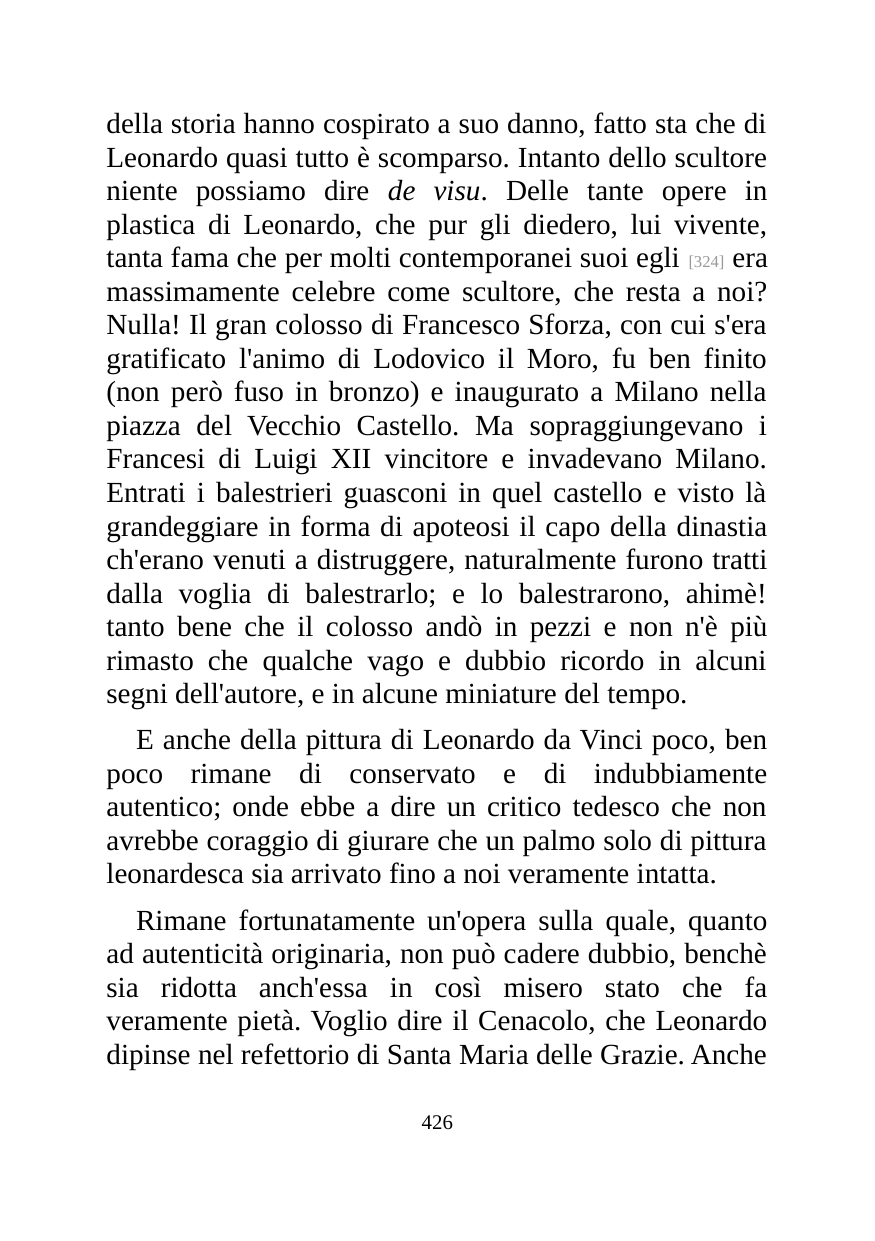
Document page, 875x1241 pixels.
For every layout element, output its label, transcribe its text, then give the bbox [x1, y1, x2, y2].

text Rimane fortunatamente un'opera sulla quale, quanto ad autenticità originaria, non può cadere dubbio, benchè sia ridotta anch'essa in così misero stato che fa veramente pietà. Voglio dire il Cenacolo, che Leonardo dipinse nel refettorio di Santa Maria delle Grazie. Anche [106, 903, 768, 1070]
text E anche della pittura di Leonardo da Vinci poco, ben poco rimane di conservato e di indubbiamente autentico; onde ebbe a dire un critico tedesco che non avrebbe coraggio di giurare che un palmo solo di pittura leonardesca sia arrivato fino a noi veramente intatta. [106, 722, 768, 890]
text della storia hanno cospirato a suo danno, fatto sta che di Leonardo quasi tutto è scomparso. Intanto dello scultore niente possiamo dire de visu. Delle tante opere in plastica di Leonardo, che pur gli diedero, lui vivente, tanta fama che per molti contemporanei suoi egli [324] era massimamente celebre come scultore, che resta a noi? Nulla! Il gran colosso di Francesco Sforza, con cui s'era gratificato l'animo di Lodovico il Moro, fu ben finito (non però fuso in bronzo) e inaugurato a Milano nella piazza del Vecchio Castello. Ma sopraggiungevano i Francesi di Luigi XII vincitore e invadevano Milano. Entrati i balestrieri guasconi in quel castello e visto là grandeggiare in forma di apoteosi il capo della dinastia ch'erano venuti a distruggere, naturalmente furono tratti dalla voglia di balestrarlo; e lo balestrarono, ahimè! tanto bene che il colosso andò in pezzi e non n'è più rimasto che qualche vago e dubbio ricordo in alcuni segni dell'autore, e in alcune miniature del tempo. [106, 106, 768, 710]
